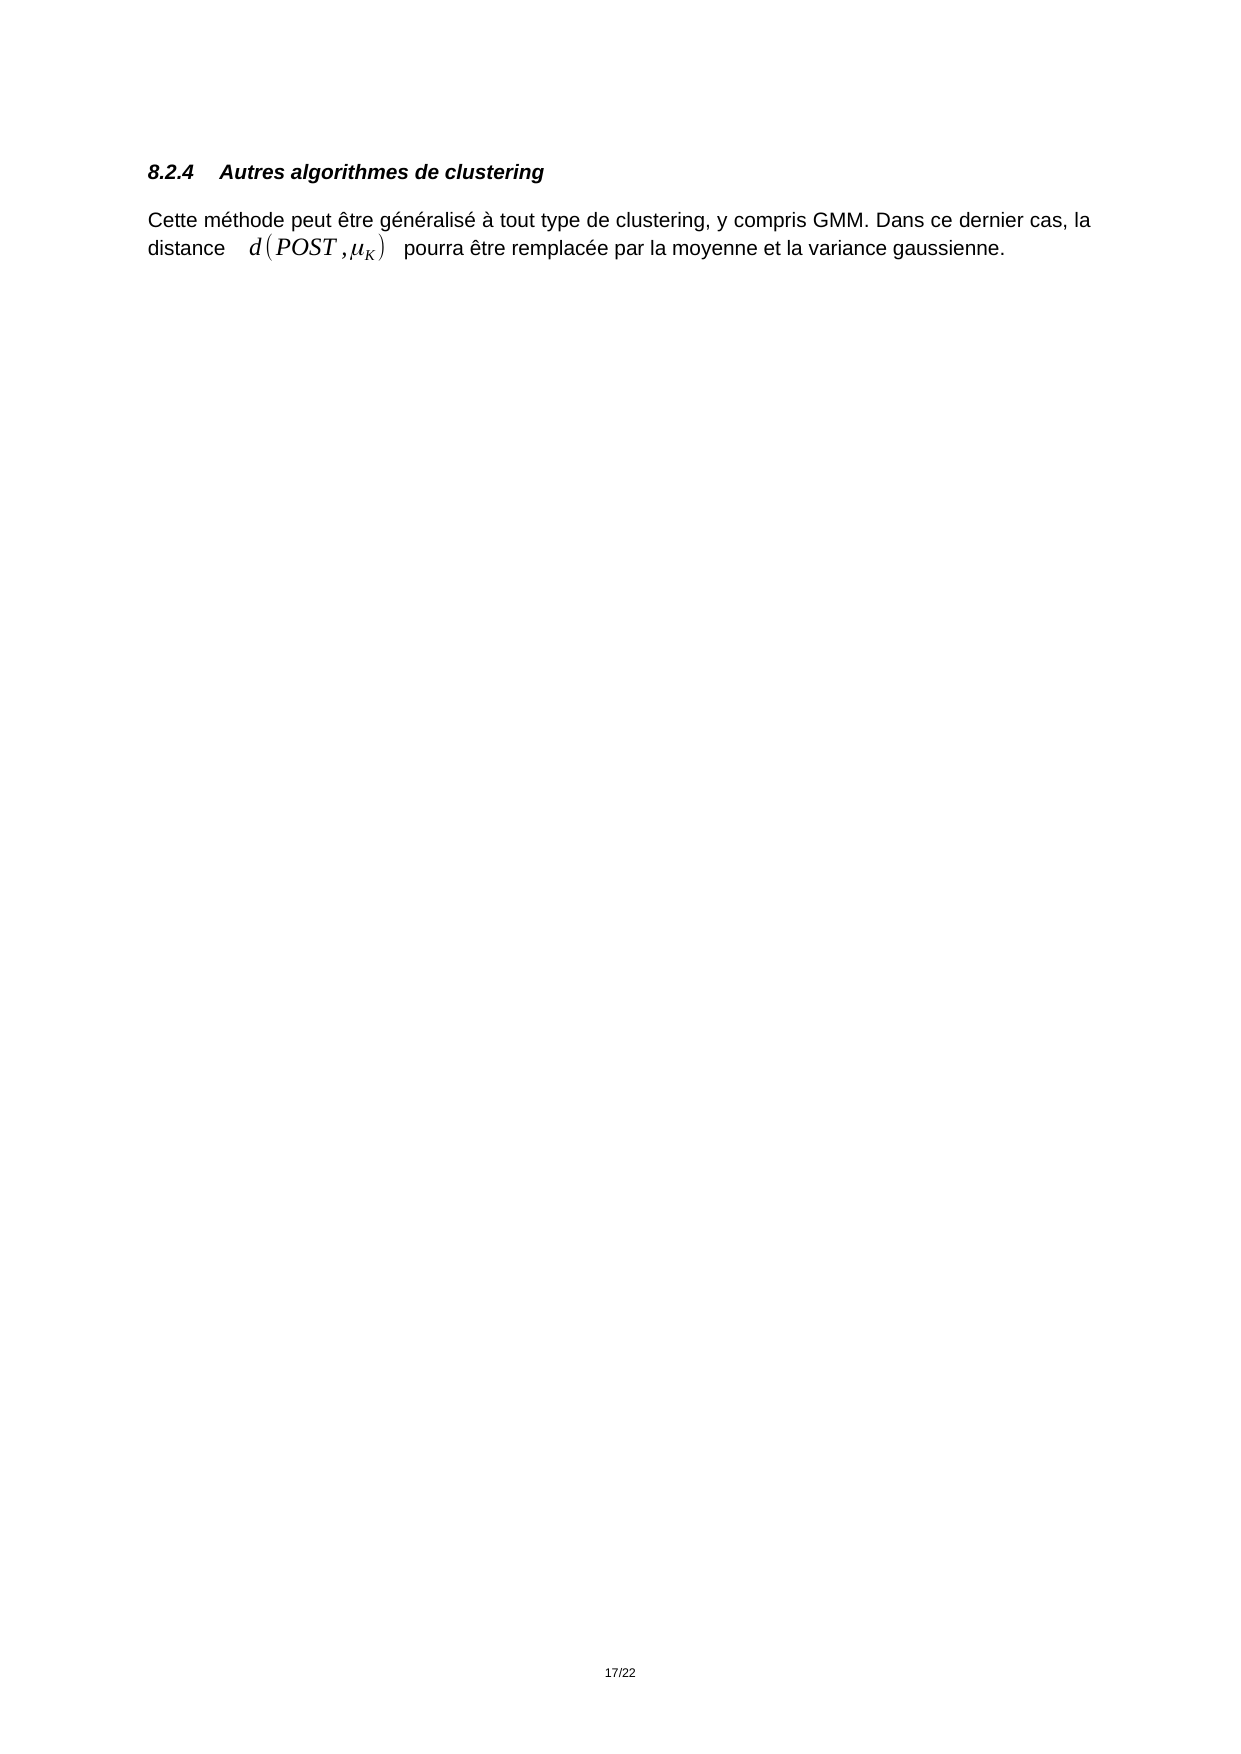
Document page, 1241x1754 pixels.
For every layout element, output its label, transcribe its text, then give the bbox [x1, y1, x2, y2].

subtitle Autres algorithmes de clustering [148, 160, 1092, 184]
text Cette méthode peut être généralisé à tout type de clustering, y compris GMM. Dans ce dernier cas, la distance pourra être remplacée par la moyenne et la variance gaussienne. [148, 208, 1092, 264]
